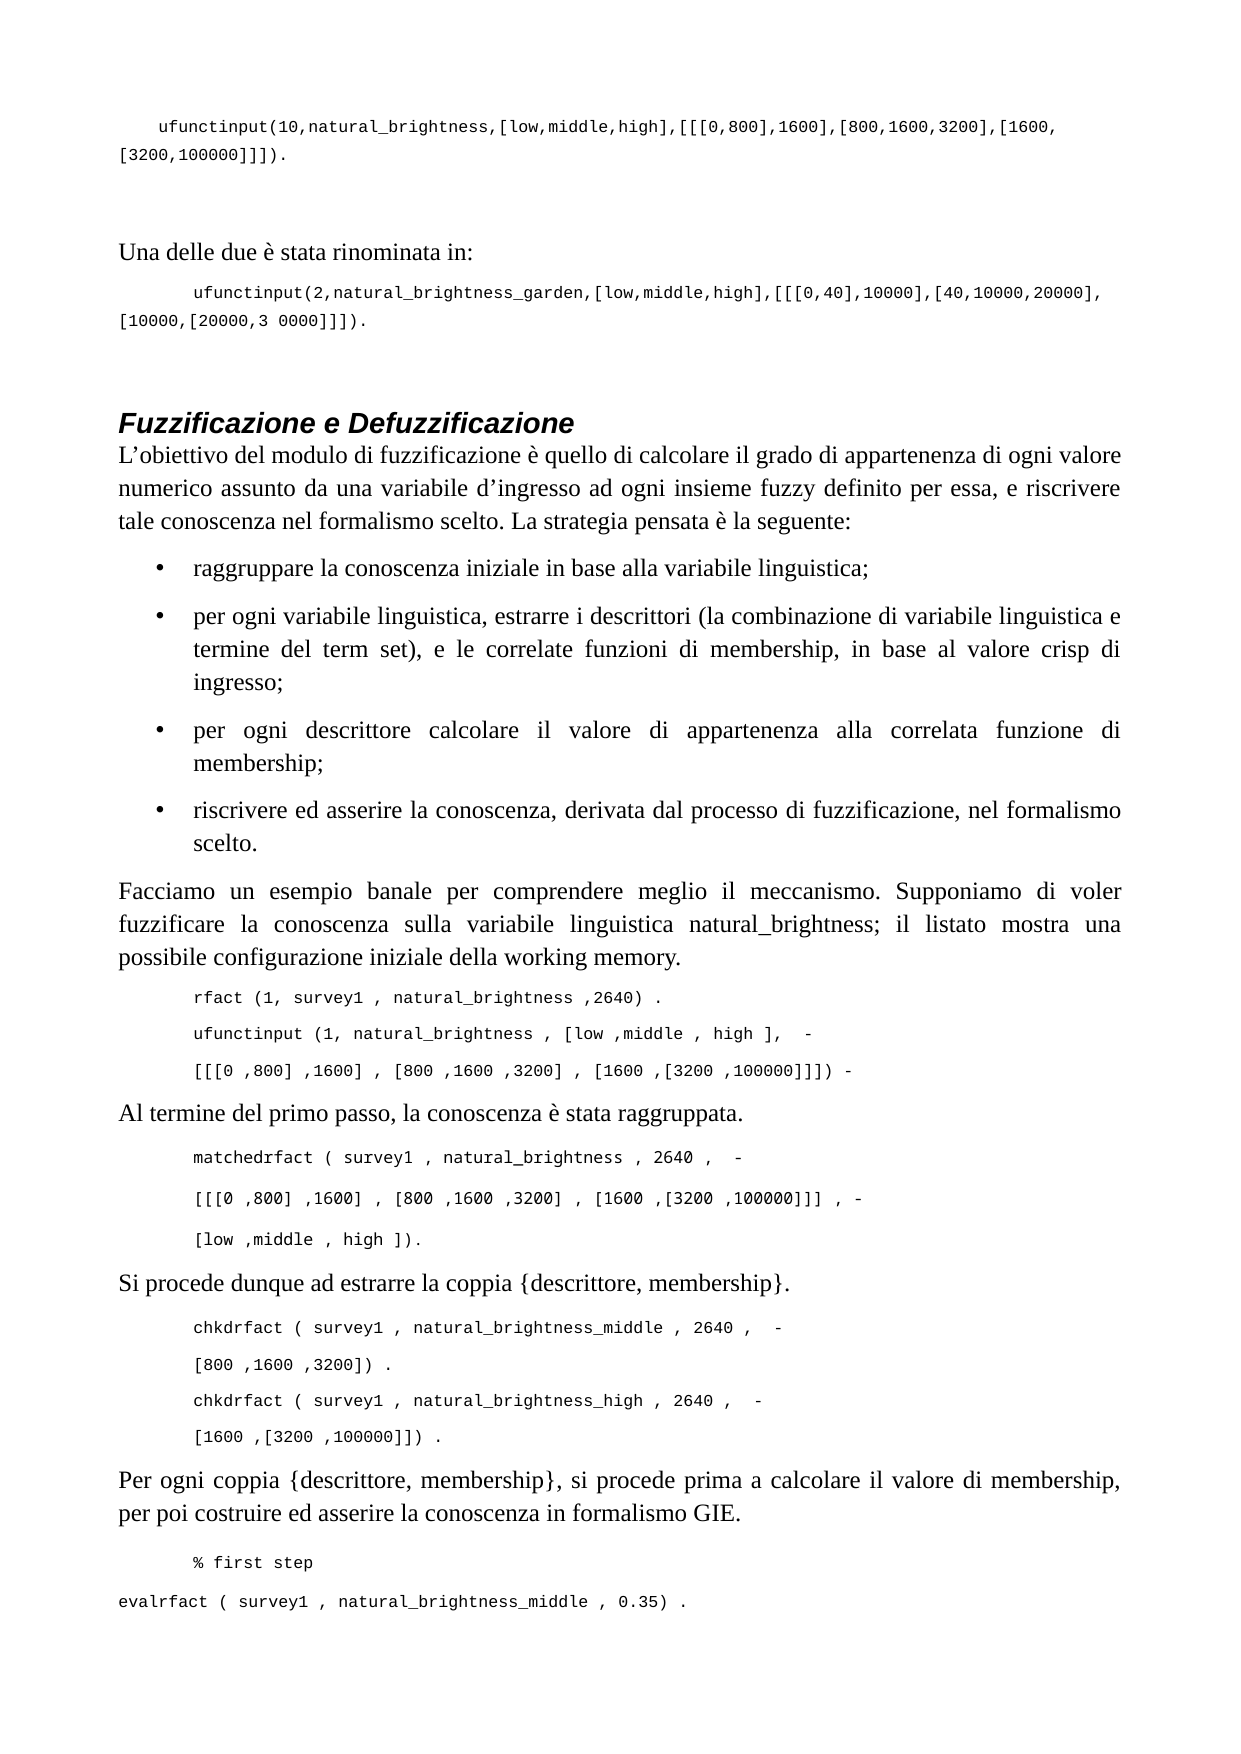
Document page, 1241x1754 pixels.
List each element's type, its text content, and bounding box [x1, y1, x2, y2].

text ufunctinput(2,natural_brightness_garden,[low,middle,high],[[[0,40],10000],[40,10000,20000],[10000,[20000,3 0000]]]). [118, 284, 1122, 331]
text Per ogni coppia {descrittore, membership}, si procede prima a calcolare il valore di membership, per poi costruire ed asserire la conoscenza in formalismo GIE. [118, 1465, 1122, 1527]
text [800 ,1600 ,3200]) . [118, 1356, 1122, 1375]
text ufunctinput (1, natural_brightness , [low ,middle , high ], - [118, 1026, 1122, 1045]
text [1600 ,[3200 ,100000]]) . [118, 1429, 1122, 1447]
list per ogni variabile linguistica, estrarre i descrittori (la combinazione di variabile linguistica e termine del term set), e le correlate funzioni di membership, in base al valore crisp di ingresso; [156, 601, 1122, 696]
text rfact (1, survey1 , natural_brightness ,2640) . [118, 989, 1122, 1008]
text [[[0 ,800] ,1600] , [800 ,1600 ,3200] , [1600 ,[3200 ,100000]]] , - [118, 1187, 1122, 1209]
text ufunctinput(10,natural_brightness,[low,middle,high],[[[0,800],1600],[800,1600,3200],[1600,[3200,100000]]]). [118, 118, 1122, 165]
text [[[0 ,800] ,1600] , [800 ,1600 ,3200] , [1600 ,[3200 ,100000]]]) - [118, 1062, 1122, 1081]
text matchedrfact ( survey1 , natural_brightness , 2640 , - [118, 1146, 1122, 1169]
text % first step [118, 1546, 1122, 1574]
list raggruppare la conoscenza iniziale in base alla variabile linguistica; [156, 553, 1122, 582]
subtitle Fuzzificazione e Defuzzificazione [118, 406, 1122, 440]
text Una delle due è stata rinominata in: [118, 237, 1122, 266]
text Facciamo un esempio banale per comprendere meglio il meccanismo. Supponiamo di voler fuzzificare la conoscenza sulla variabile linguistica natural_brightness; il listato mostra una possibile configurazione iniziale della working memory. [118, 876, 1122, 971]
list riscrivere ed asserire la conoscenza, derivata dal processo di fuzzificazione, nel formalismo scelto. [156, 795, 1122, 857]
text Si procede dunque ad estrarre la coppia {descrittore, membership}. [118, 1268, 1122, 1297]
list per ogni descrittore calcolare il valore di appartenenza alla correlata funzione di membership; [156, 715, 1122, 776]
text [low ,middle , high ]). [118, 1227, 1122, 1250]
text Al termine del primo passo, la conoscenza è stata raggruppata. [118, 1098, 1122, 1127]
text chkdrfact ( survey1 , natural_brightness_middle , 2640 , - [118, 1315, 1122, 1338]
text L’obiettivo del modulo di fuzzificazione è quello di calcolare il grado di appartenenza di ogni valore numerico assunto da una variabile d’ingresso ad ogni insieme fuzzy definito per essa, e riscrivere tale conoscenza nel formalismo scelto. La strategia pensata è la seguente: [118, 440, 1122, 534]
text chkdrfact ( survey1 , natural_brightness_high , 2640 , - [118, 1392, 1122, 1411]
text evalrfact ( survey1 , natural_brightness_middle , 0.35) . [118, 1593, 1122, 1612]
